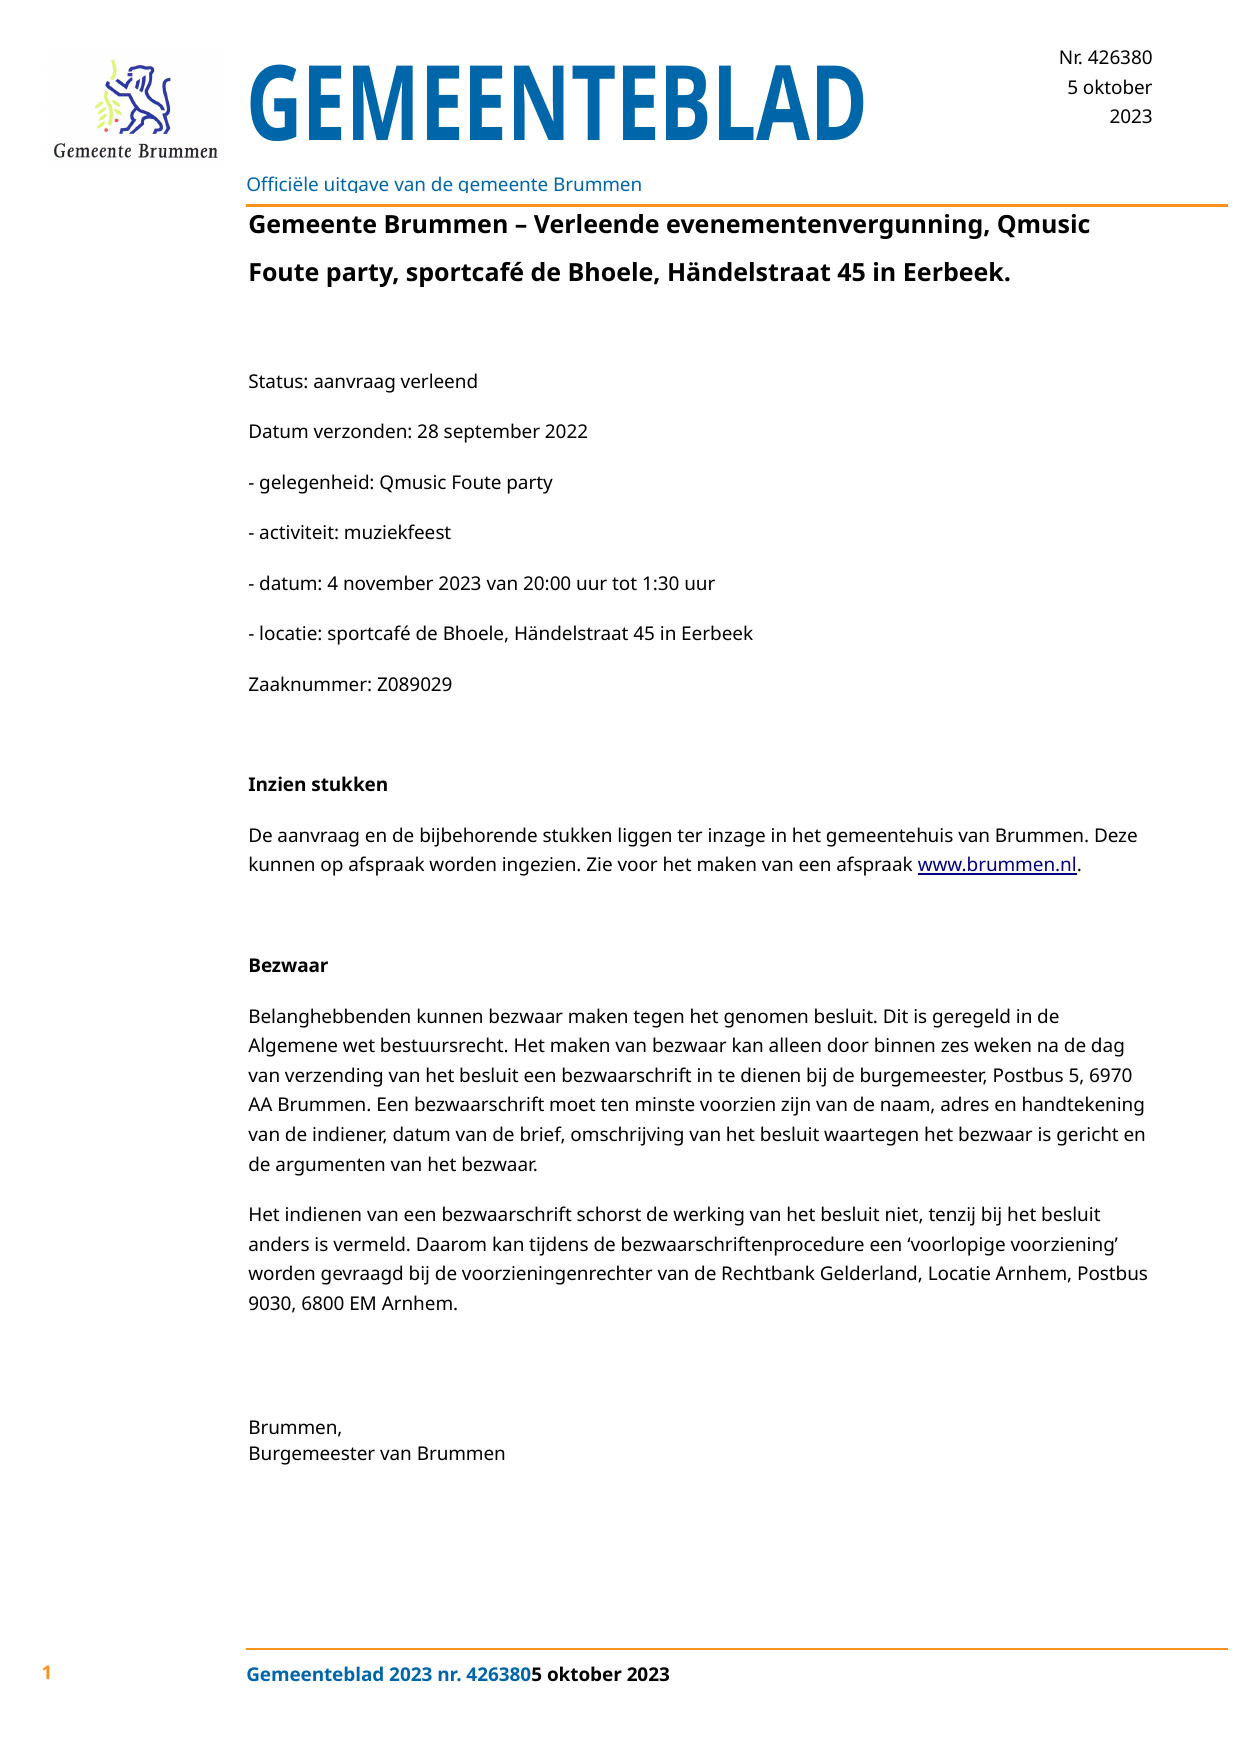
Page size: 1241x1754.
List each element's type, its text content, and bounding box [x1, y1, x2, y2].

text - activiteit: muziekfeest [248, 519, 1152, 545]
text - gelegenheid: Qmusic Foute party [248, 469, 1152, 495]
picture [41, 47, 231, 172]
text De aanvraag en de bijbehorende stukken liggen ter inzage in het gemeentehuis van Brummen. Deze kunnen op afspraak worden ingezien. Zie voor het maken van een afspraak www.brummen.nl. [248, 822, 1152, 877]
text Zaaknummer: Z089029 [248, 671, 1152, 697]
text - datum: 4 november 2023 van 20:00 uur tot 1:30 uur [248, 570, 1152, 596]
text Brummen, [248, 1414, 1152, 1440]
text Inzien stukken [248, 772, 1152, 797]
text Datum verzonden: 28 september 2022 [248, 419, 1152, 444]
text Het indienen van een bezwaarschrift schorst de werking van het besluit niet, tenzij bij het besluit anders is vermeld. Daarom kan tijdens de bezwaarschriftenprocedure een ‘voorlopige voorziening’ worden gevraagd bij de voorzieningenrechter van de Rechtbank Gelderland, Locatie Arnhem, Postbus 9030, 6800 EM Arnhem. [248, 1201, 1152, 1316]
text Status: aanvraag verleend [248, 368, 1152, 394]
text Bezwaar [248, 952, 1152, 978]
text Belanghebbenden kunnen bezwaar maken tegen het genomen besluit. Dit is geregeld in de Algemene wet bestuursrecht. Het maken van bezwaar kan alleen door binnen zes weken na de dag van verzending van het besluit een bezwaarschrift in te dienen bij de burgemeester, Postbus 5, 6970 AA Brummen. Een bezwaarschrift moet ten minste voorzien zijn van de naam, adres en handtekening van de indiener, datum van de brief, omschrijving van het besluit waartegen het bezwaar is gericht en de argumenten van het bezwaar. [248, 1003, 1152, 1177]
text Burgemeester van Brummen [248, 1440, 1152, 1465]
text Gemeente Brummen – Verleende evenementenvergunning, Qmusic Foute party, sportcafé de Bhoele, Händelstraat 45 in Eerbeek. [248, 207, 1152, 288]
text - locatie: sportcafé de Bhoele, Händelstraat 45 in Eerbeek [248, 620, 1152, 646]
